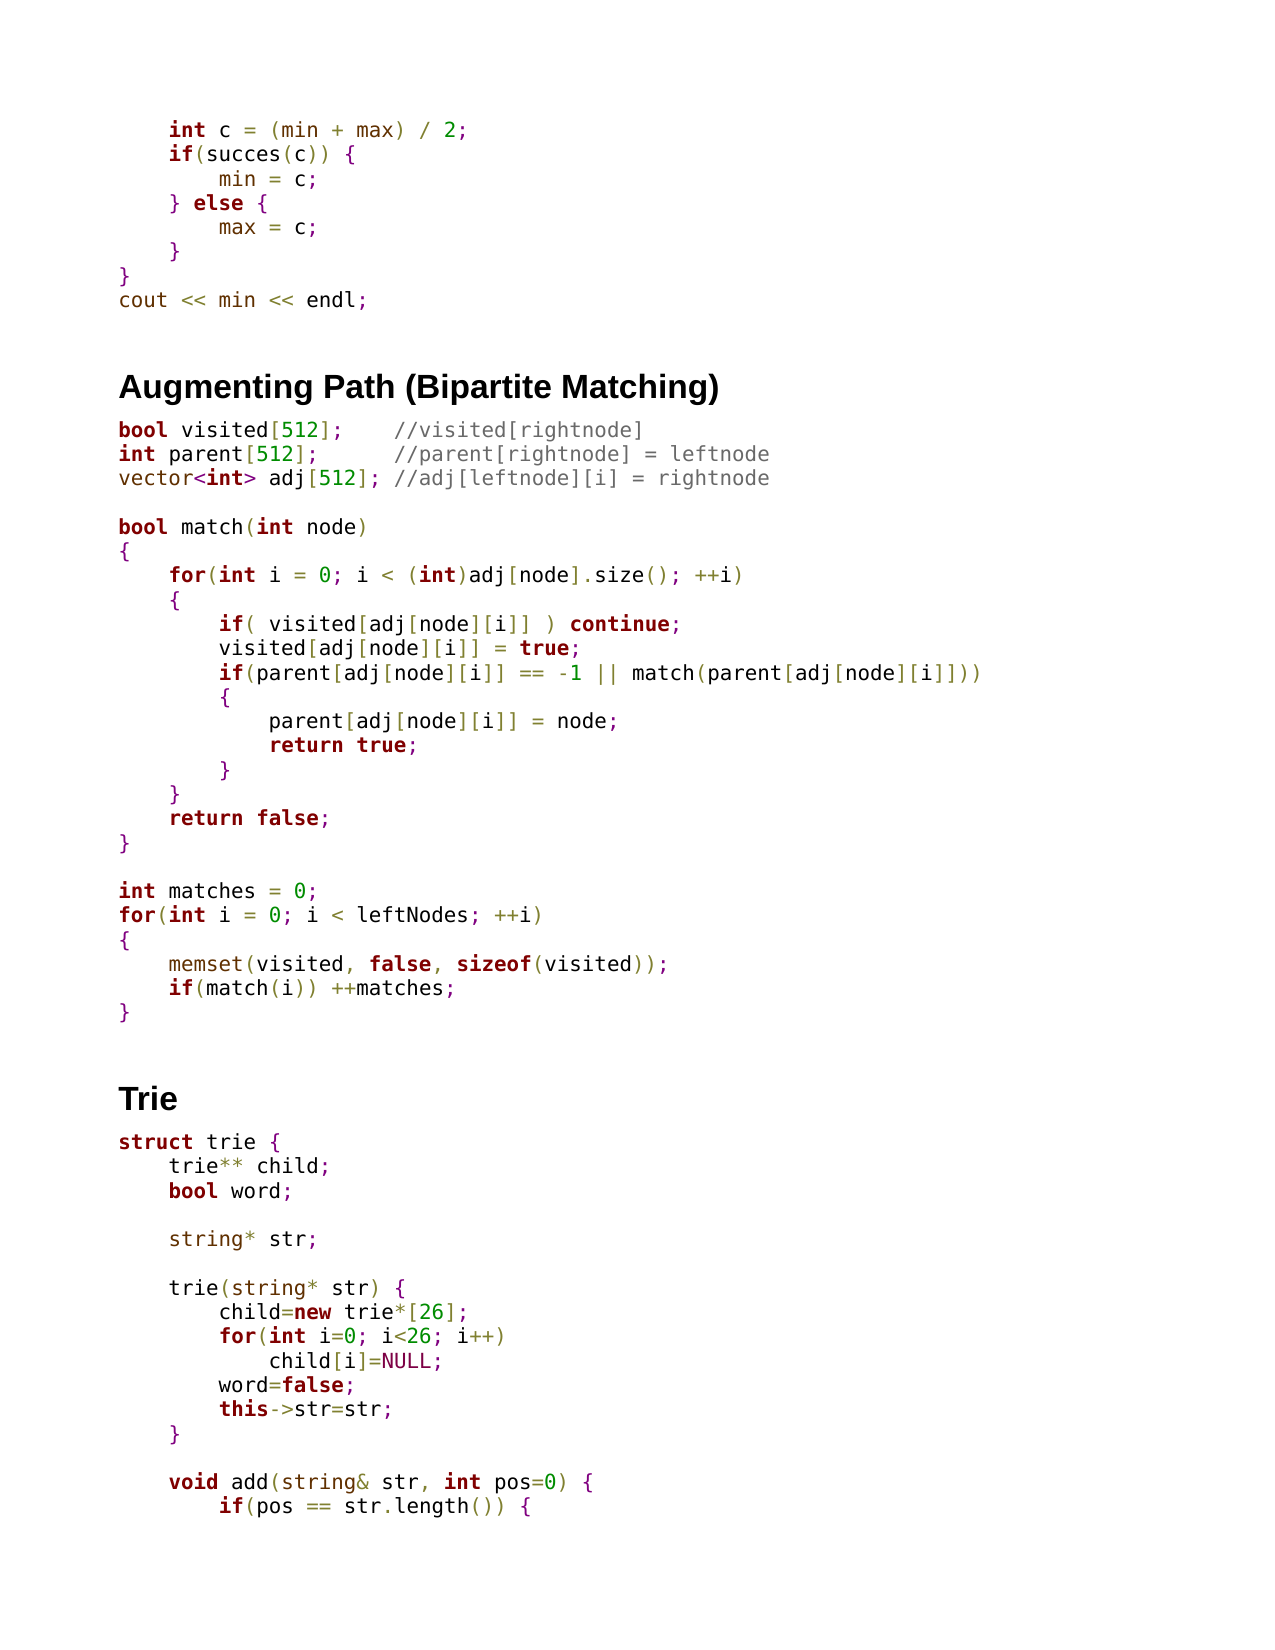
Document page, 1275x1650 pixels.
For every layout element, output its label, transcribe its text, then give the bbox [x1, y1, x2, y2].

text } [118, 1422, 1157, 1446]
text if(parent[adj[node][i]] == -1 || match(parent[adj[node][i]])) [118, 661, 1157, 685]
text void add(string& str, int pos=0) { [118, 1470, 1157, 1494]
text } [118, 758, 1157, 782]
text max = c; [118, 215, 1157, 239]
text bool match(int node) [118, 515, 1157, 539]
text trie(string* str) { [118, 1276, 1157, 1300]
text return true; [118, 733, 1157, 758]
text trie** child; [118, 1154, 1157, 1179]
text parent[adj[node][i]] = node; [118, 709, 1157, 733]
text memset(visited, false, sizeof(visited)); [118, 952, 1157, 976]
text int c = (min + max) / 2; [118, 118, 1157, 142]
text min = c; [118, 167, 1157, 191]
text { [118, 539, 1157, 563]
text if( visited[adj[node][i]] ) continue; [118, 612, 1157, 636]
text } [118, 782, 1157, 806]
text { [118, 928, 1157, 952]
text for(int i=0; i<26; i++) [118, 1324, 1157, 1349]
text string* str; [118, 1227, 1157, 1252]
text word=false; [118, 1373, 1157, 1397]
text this->str=str; [118, 1397, 1157, 1422]
text struct trie { [118, 1130, 1157, 1154]
text cout << min << endl; [118, 288, 1157, 312]
text if(succes(c)) { [118, 142, 1157, 167]
text } [118, 1000, 1157, 1025]
text } [118, 239, 1157, 264]
text { [118, 588, 1157, 612]
text { [118, 685, 1157, 709]
subtitle Trie [118, 1079, 1157, 1118]
text for(int i = 0; i < leftNodes; ++i) [118, 903, 1157, 928]
text } [118, 831, 1157, 855]
text visited[adj[node][i]] = true; [118, 636, 1157, 661]
text int parent[512]; //parent[rightnode] = leftnode [118, 442, 1157, 466]
text bool visited[512]; //visited[rightnode] [118, 418, 1157, 442]
text child=new trie*[26]; [118, 1300, 1157, 1324]
subtitle Augmenting Path (Bipartite Matching) [118, 367, 1157, 405]
text } [118, 264, 1157, 288]
text if(pos == str.length()) { [118, 1494, 1157, 1519]
text child[i]=NULL; [118, 1349, 1157, 1373]
text } else { [118, 191, 1157, 215]
text vector<int> adj[512]; //adj[leftnode][i] = rightnode [118, 466, 1157, 491]
text int matches = 0; [118, 879, 1157, 903]
text bool word; [118, 1179, 1157, 1203]
text if(match(i)) ++matches; [118, 976, 1157, 1000]
text for(int i = 0; i < (int)adj[node].size(); ++i) [118, 563, 1157, 588]
text return false; [118, 806, 1157, 831]
